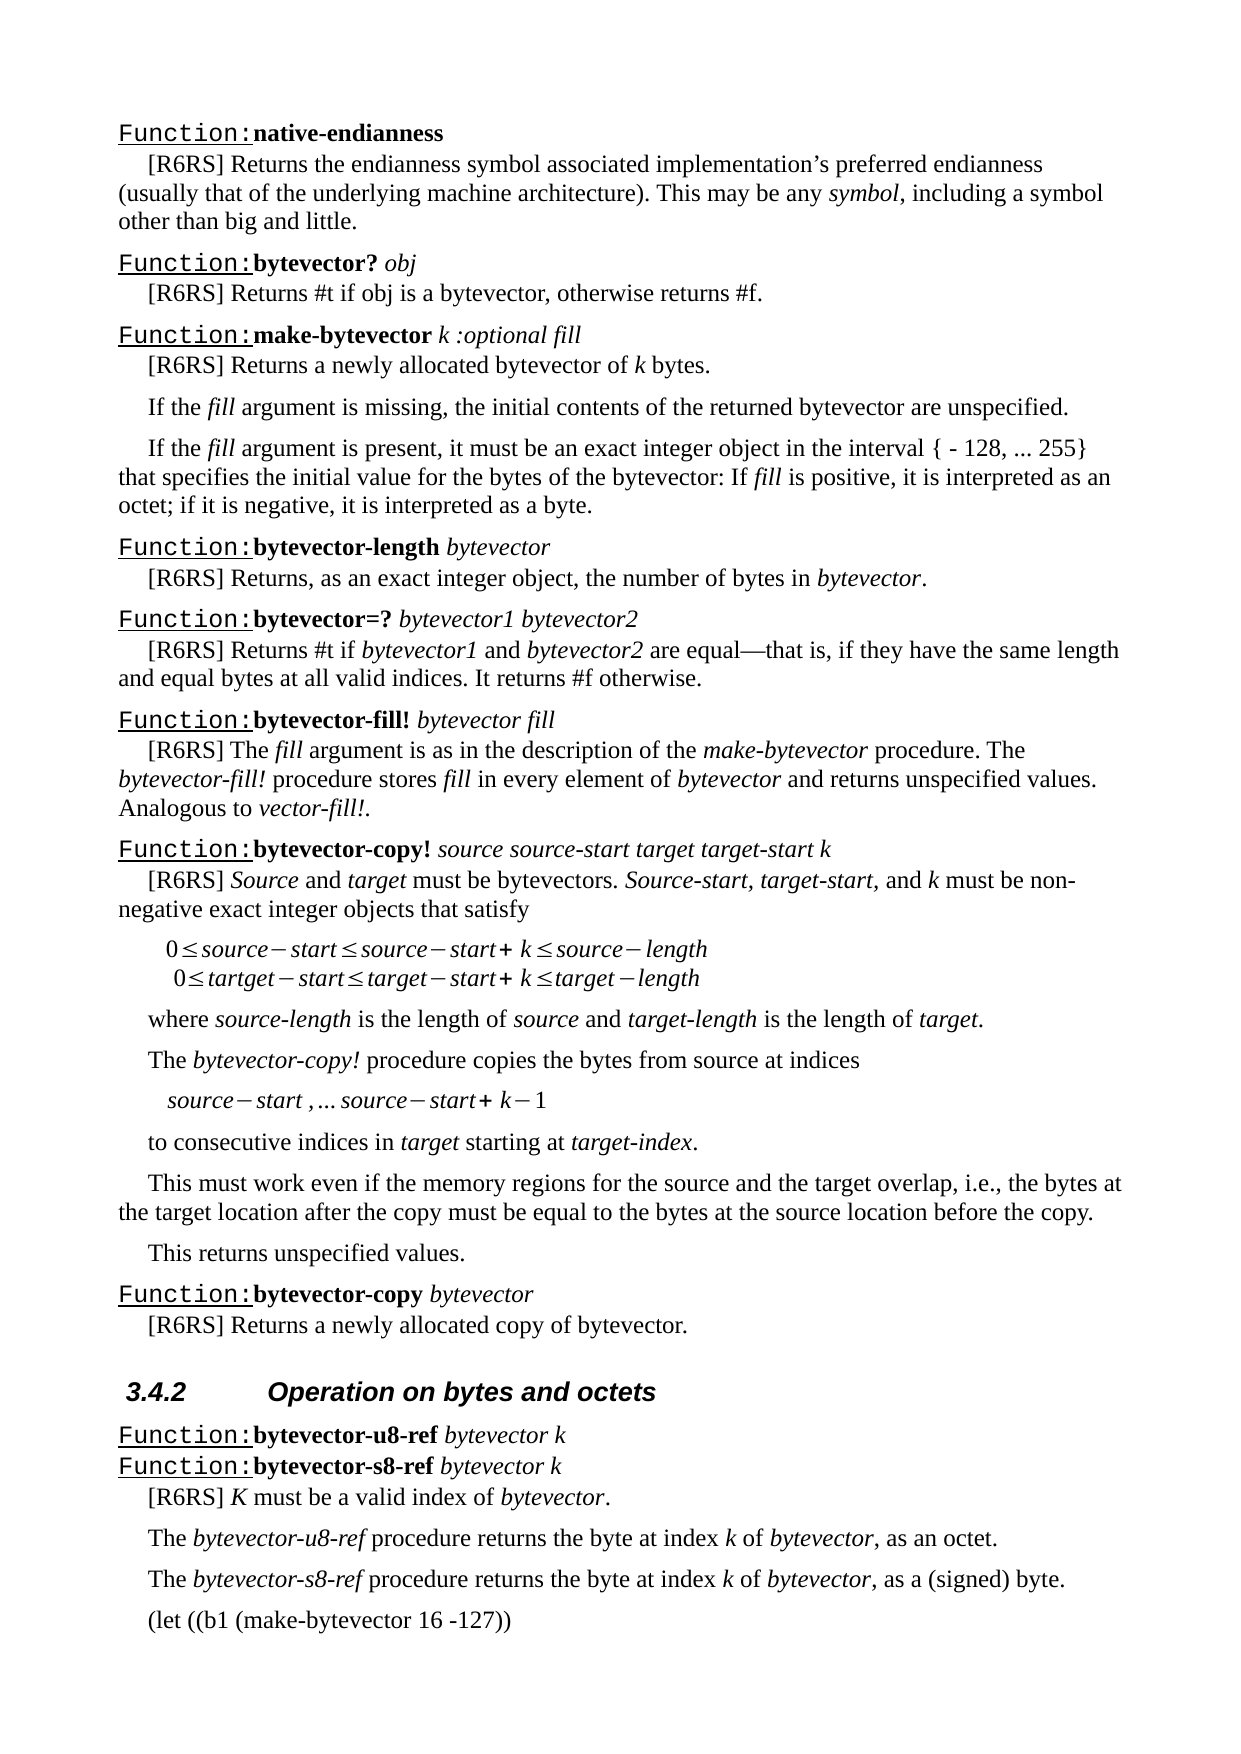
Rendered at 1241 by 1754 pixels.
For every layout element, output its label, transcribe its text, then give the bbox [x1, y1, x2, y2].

text If the fill argument is missing, the initial contents of the returned bytevector are unspecified. [118, 392, 1122, 421]
text This must work even if the memory regions for the source and the target overlap, i.e., the bytes at the target location after the copy must be equal to the bytes at the source location before the copy. [118, 1168, 1122, 1226]
text Function:bytevector-copy bytevector [118, 1279, 1122, 1310]
text [R6RS] The fill argument is as in the description of the make-bytevector procedure. The bytevector-fill! procedure stores fill in every element of bytevector and returns unspecified values. Analogous to vector-fill!. [118, 736, 1122, 822]
text [R6RS] Source and target must be bytevectors. Source-start, target-start, and k must be non-negative exact integer objects that satisfy [118, 865, 1122, 923]
text where source-length is the length of source and target-length is the length of target. [118, 1004, 1122, 1033]
text The bytevector-s8-ref procedure returns the byte at index k of bytevector, as a (signed) byte. [118, 1564, 1122, 1593]
text (let ((b1 (make-bytevector 16 -127)) [118, 1606, 1122, 1634]
text Function:bytevector-copy! source source-start target target-start k [118, 834, 1122, 865]
text [R6RS] Returns a newly allocated copy of bytevector. [118, 1310, 1122, 1339]
text If the fill argument is present, it must be an exact integer object in the interval { - 128, ... 255} that specifies the initial value for the bytes of the bytevector: If fill is positive, it is interpreted as an octet; if it is negative, it is interpreted as a byte. [118, 433, 1122, 519]
text Function:native-endianness [118, 118, 1122, 149]
text [R6RS] Returns #t if obj is a bytevector, otherwise returns #f. [118, 278, 1122, 307]
text to consecutive indices in target starting at target-index. [118, 1127, 1122, 1156]
text Function:bytevector-length bytevector [118, 532, 1122, 563]
text Function:make-bytevector k :optional fill [118, 320, 1122, 351]
text [R6RS] Returns the endianness symbol associated implementation’s preferred endianness (usually that of the underlying machine architecture). This may be any symbol, including a symbol other than big and little. [118, 149, 1122, 235]
text Function:bytevector-fill! bytevector fill [118, 705, 1122, 736]
text Function:bytevector-u8-ref bytevector k [118, 1420, 1122, 1451]
text Function:bytevector=? bytevector1 bytevector2 [118, 604, 1122, 635]
text Function:bytevector-s8-ref bytevector k [118, 1451, 1122, 1482]
text [R6RS] K must be a valid index of bytevector. [118, 1482, 1122, 1511]
text [R6RS] Returns #t if bytevector1 and bytevector2 are equal—that is, if they have the same length and equal bytes at all valid indices. It returns #f otherwise. [118, 635, 1122, 692]
text [R6RS] Returns a newly allocated bytevector of k bytes. [118, 351, 1122, 379]
subtitle Operation on bytes and octets [118, 1376, 1122, 1408]
text [R6RS] Returns, as an exact integer object, the number of bytes in bytevector. [118, 563, 1122, 591]
text The bytevector-copy! procedure copies the bytes from source at indices [118, 1046, 1122, 1074]
text Function:bytevector? obj [118, 248, 1122, 278]
text This returns unspecified values. [118, 1238, 1122, 1267]
text The bytevector-u8-ref procedure returns the byte at index k of bytevector, as an octet. [118, 1523, 1122, 1552]
